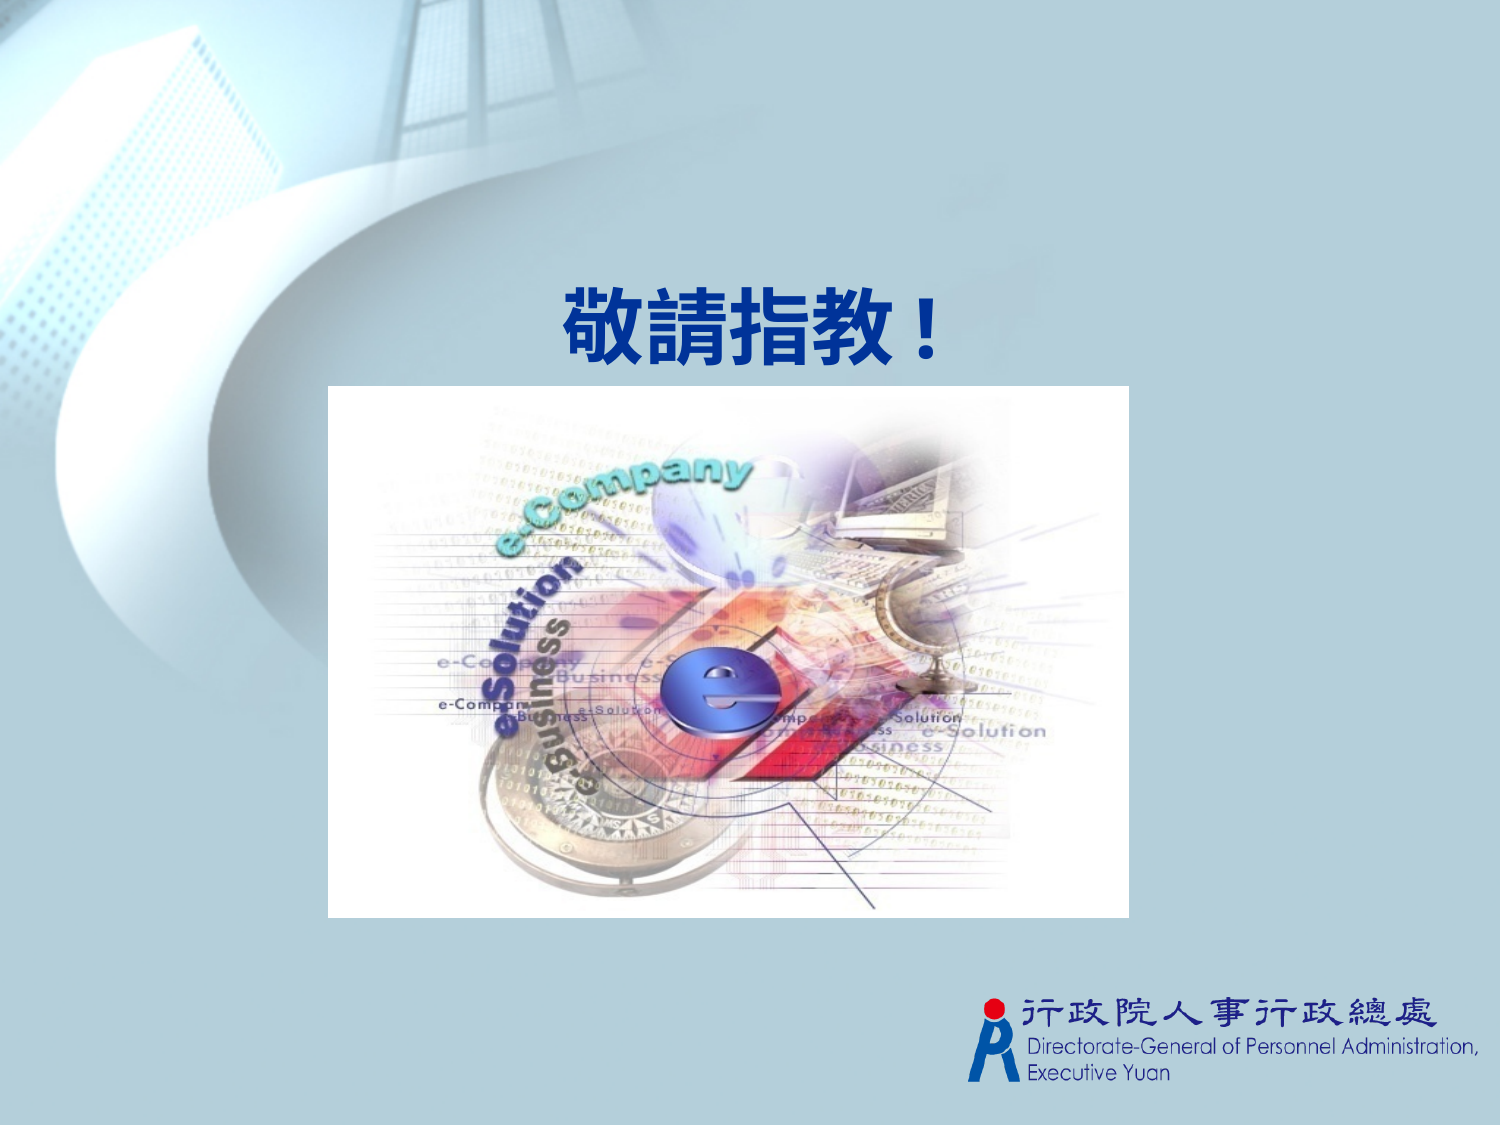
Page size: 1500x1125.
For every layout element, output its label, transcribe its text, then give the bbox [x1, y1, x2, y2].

text_box 敬請指教! [113, 232, 1388, 419]
picture [328, 419, 1129, 918]
